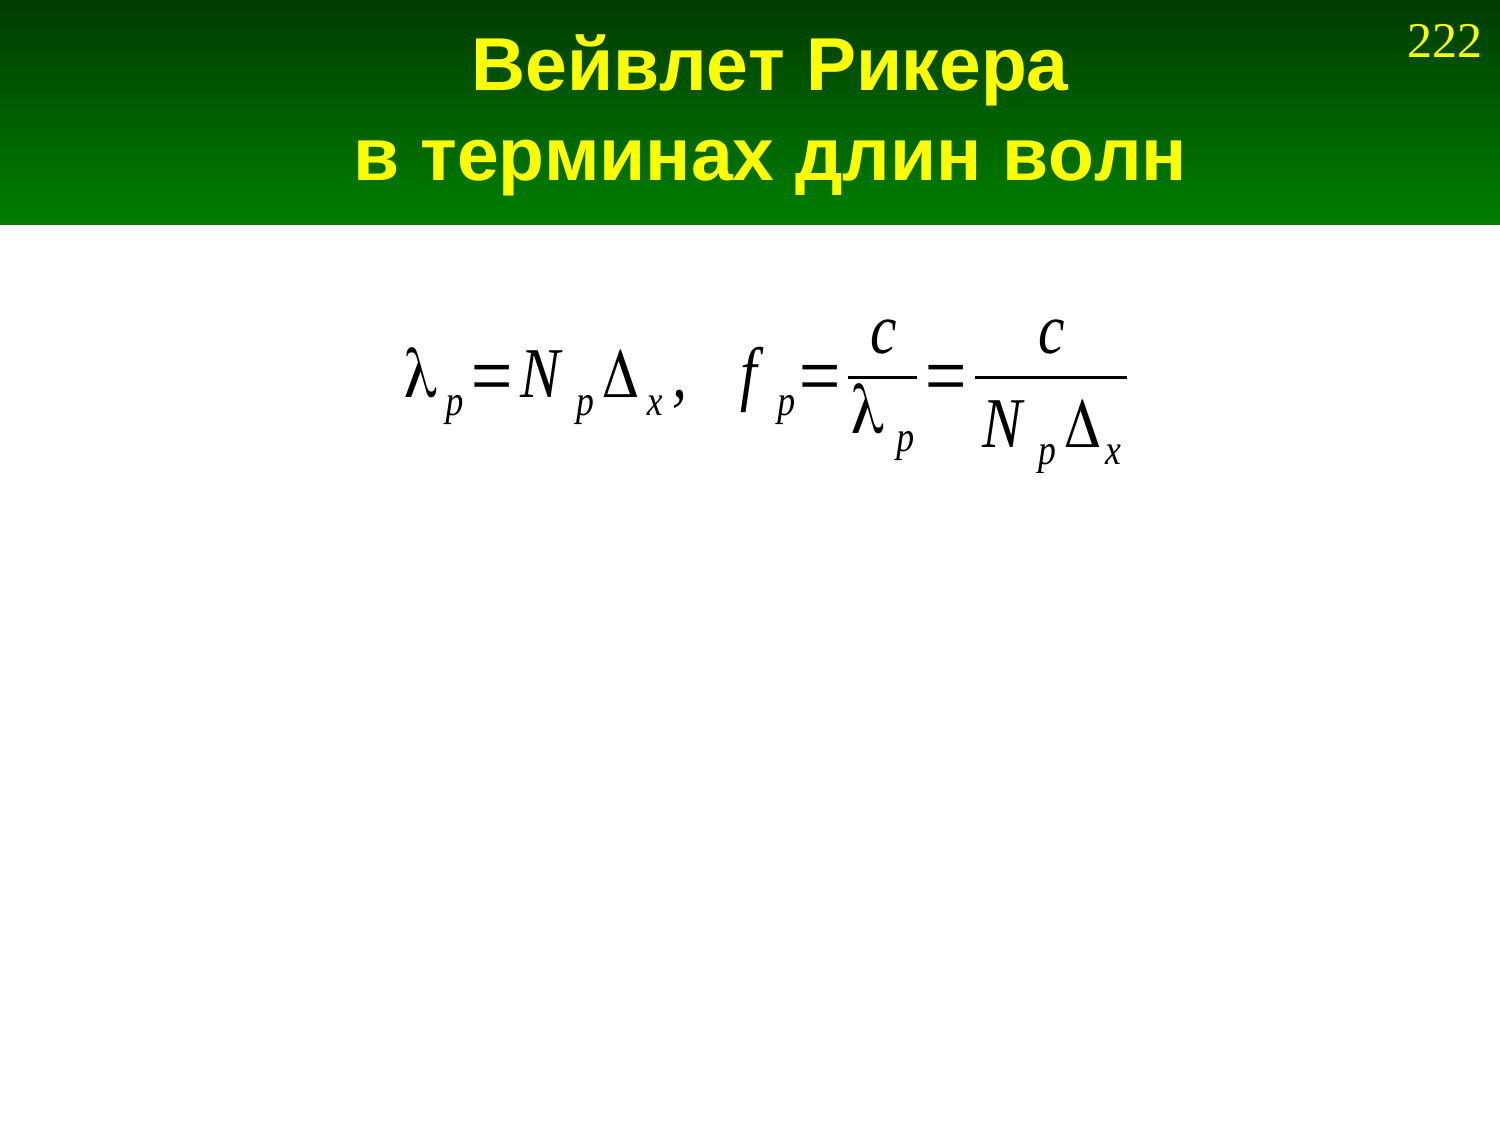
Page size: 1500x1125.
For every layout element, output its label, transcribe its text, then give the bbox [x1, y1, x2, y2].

chart [389, 290, 1144, 473]
title Вейвлет Рикера в терминах длин волн [100, 7, 1441, 204]
